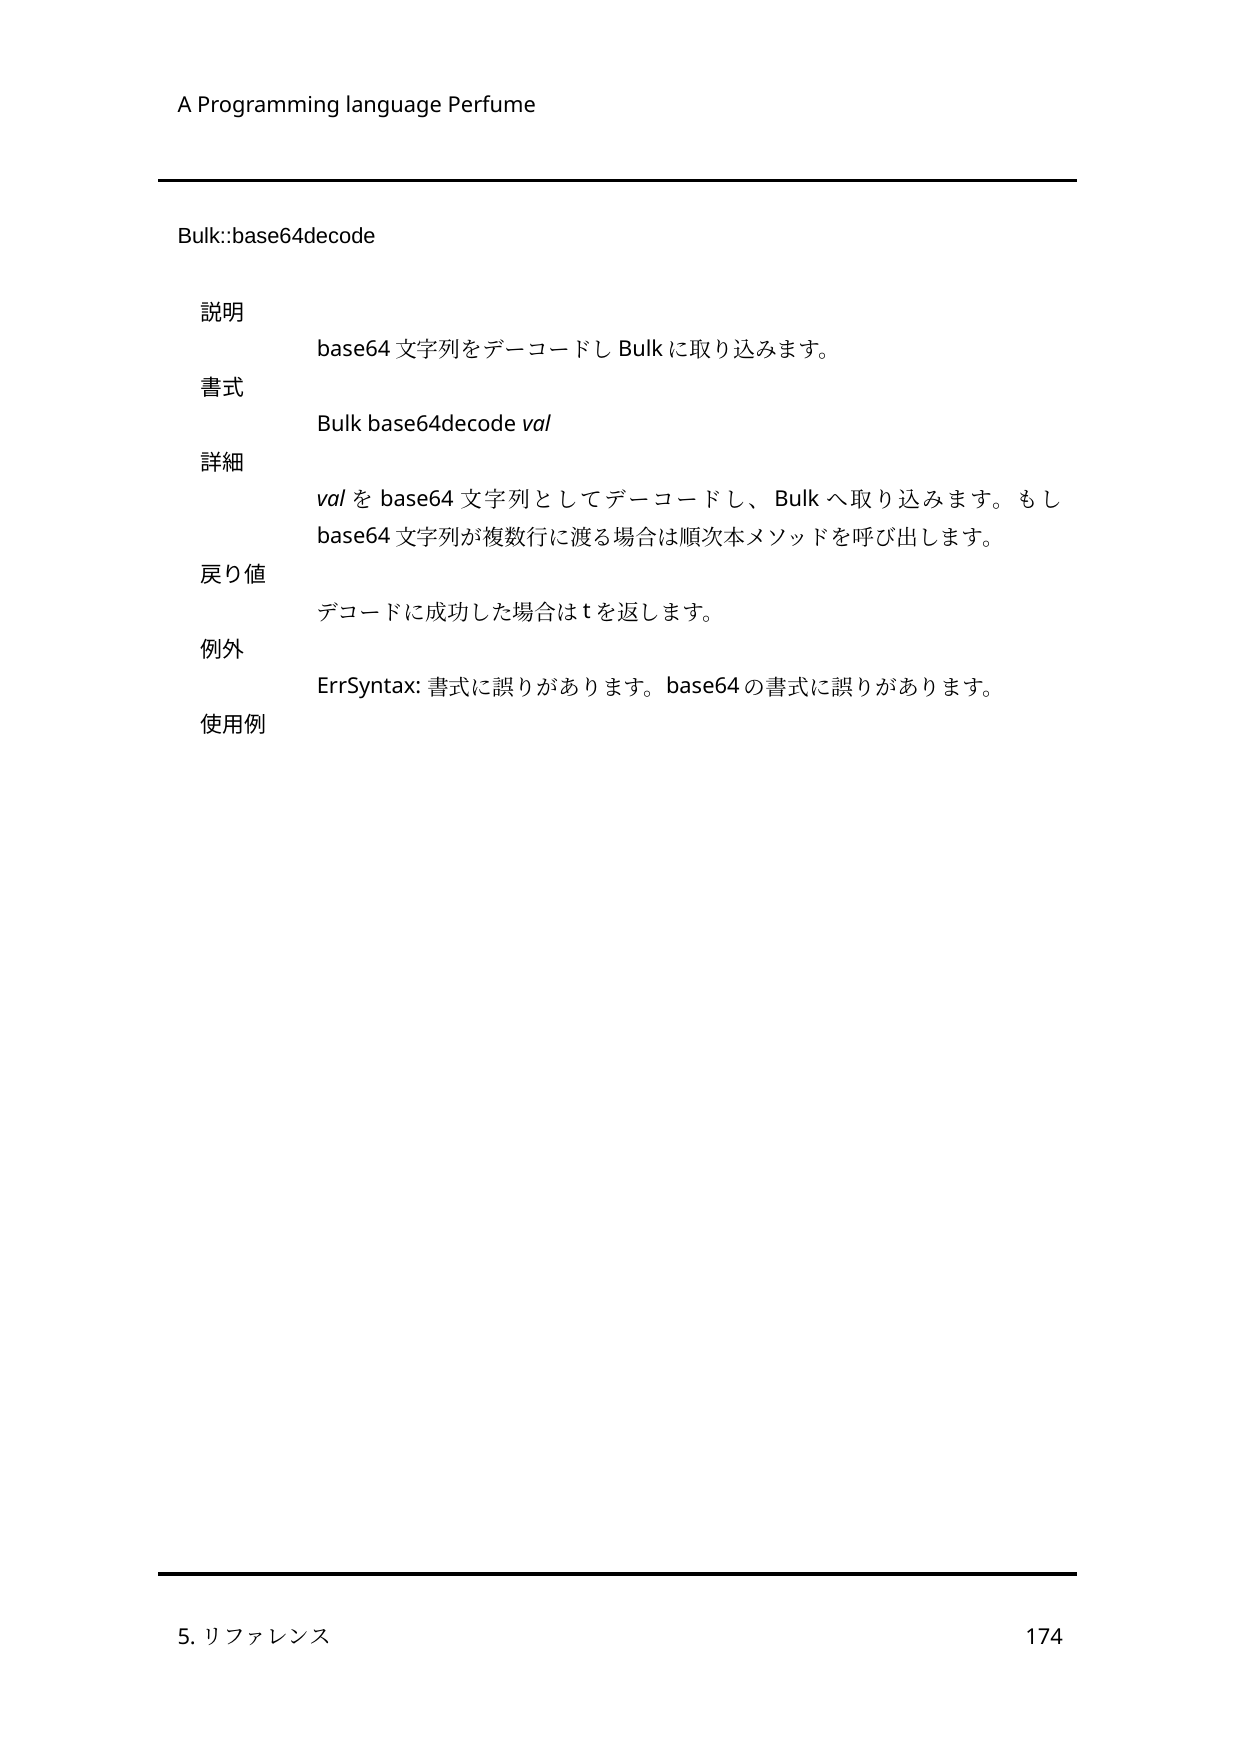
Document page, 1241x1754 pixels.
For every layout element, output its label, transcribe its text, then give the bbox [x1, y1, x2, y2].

table_cell 使用例 [200, 704, 317, 779]
table_header base64文字列をデーコードしBulkに取り込みます。 [317, 292, 1063, 367]
table_cell デコードに成功した場合はtを返します。 [317, 554, 1063, 629]
table_cell ErrSyntax: 書式に誤りがあります。base64の書式に誤りがあります。 [317, 629, 1063, 704]
subtitle Bulk::base64decode [177, 217, 1063, 254]
table_header 説明 [200, 292, 317, 367]
table_cell [317, 704, 1063, 779]
table_cell Bulk base64decode val [317, 367, 1063, 442]
table_cell 戻り値 [200, 554, 317, 629]
table_cell 例外 [200, 629, 317, 704]
table_cell 書式 [200, 367, 317, 442]
table_cell 詳細 [200, 442, 317, 554]
table_cell valをbase64文字列としてデーコードし、Bulkへ取り込みます。もしbase64文字列が複数行に渡る場合は順次本メソッドを呼び出します。 [317, 442, 1063, 554]
